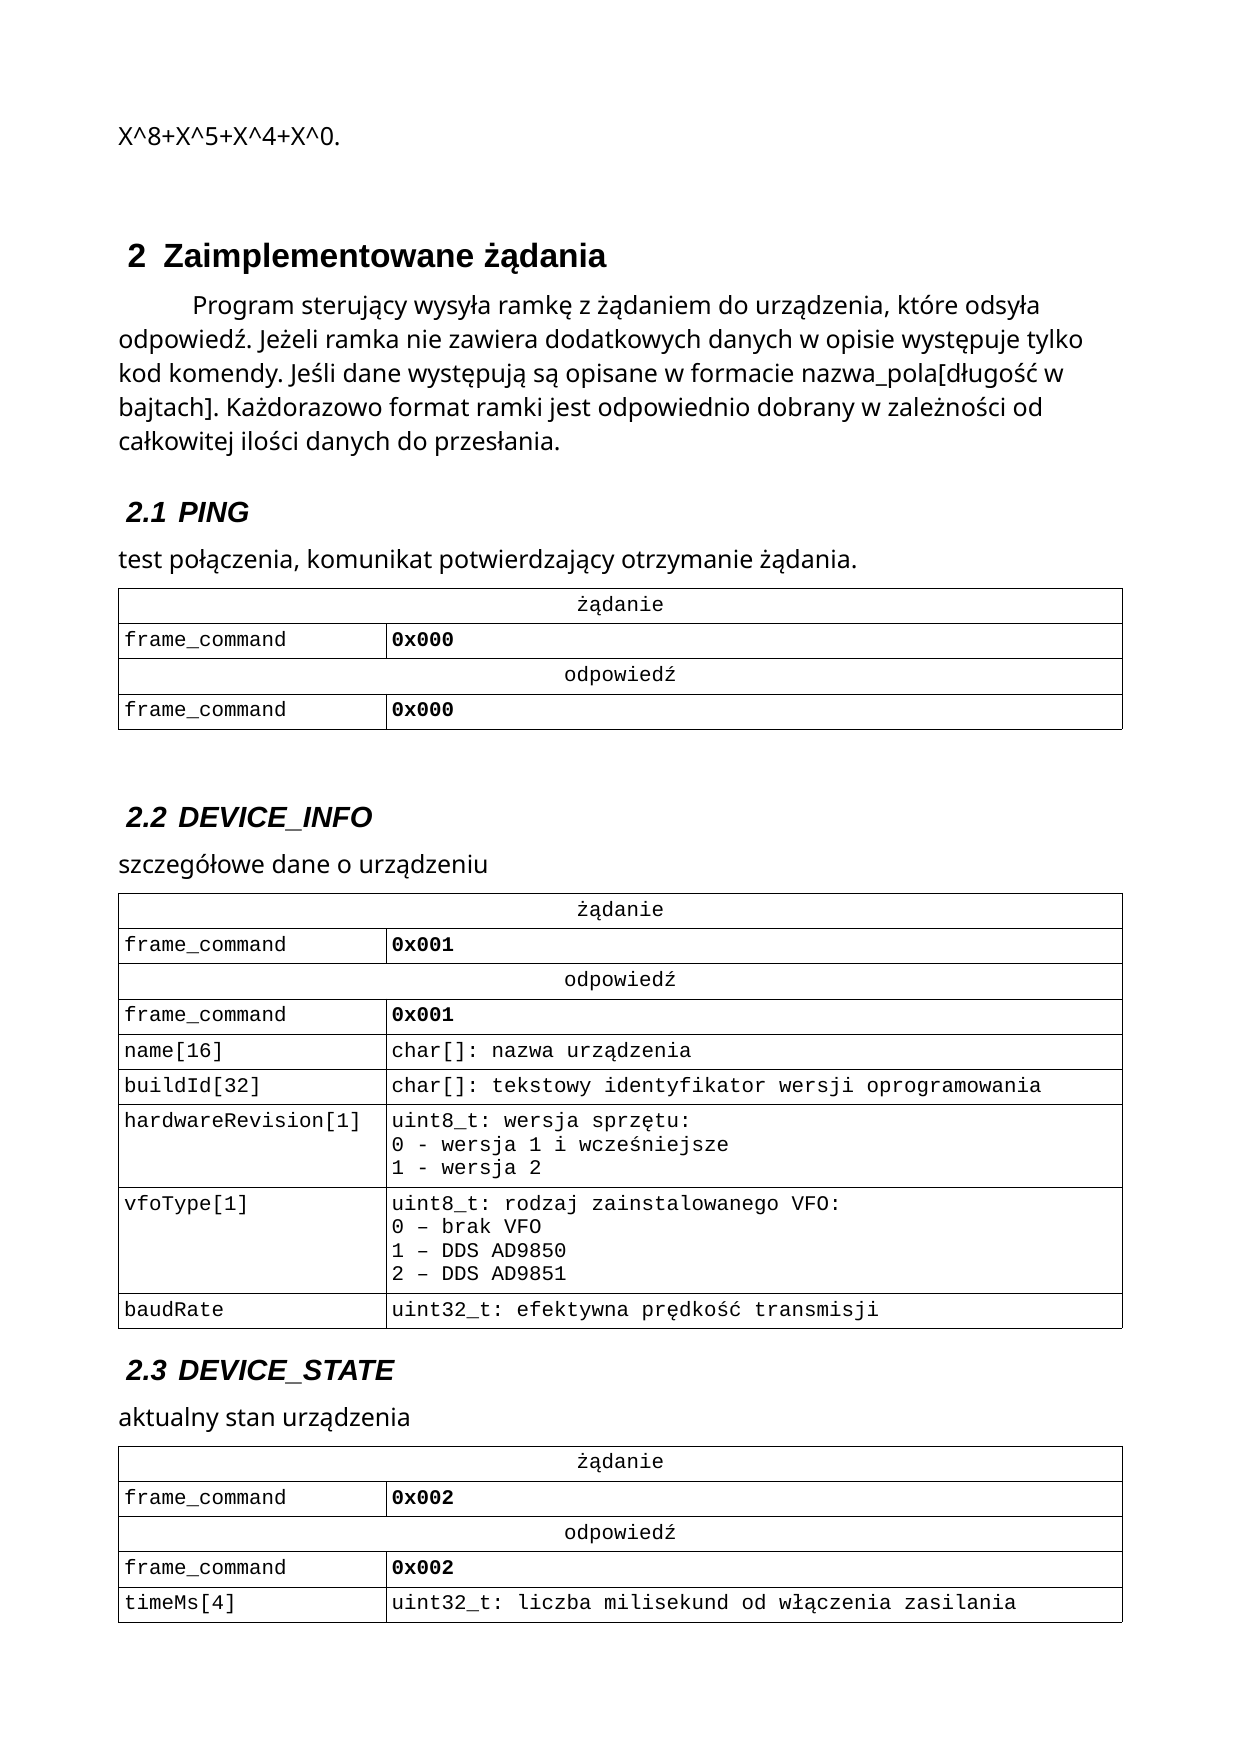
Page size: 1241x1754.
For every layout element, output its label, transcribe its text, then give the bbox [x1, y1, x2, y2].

table_cell odpowiedź [119, 964, 1122, 998]
table_cell vfoType[1] [119, 1188, 386, 1293]
table_cell 0x001 [387, 929, 1122, 963]
table_cell odpowiedź [119, 1517, 1122, 1551]
table_cell name[16] [119, 1035, 386, 1069]
table_cell timeMs[4] [119, 1588, 386, 1622]
table_cell uint8_t: wersja sprzętu: 0 - wersja 1 i wcześniejsze 1 - wersja 2 [387, 1105, 1122, 1187]
table_cell frame_command [119, 695, 386, 729]
table_cell 0x000 [387, 695, 1122, 729]
table_cell odpowiedź [119, 659, 1122, 693]
table_cell 0x001 [387, 1000, 1122, 1034]
text Program sterujący wysyła ramkę z żądaniem do urządzenia, które odsyła odpowiedź. Jeżeli ramka nie zawiera dodatkowych danych w opisie występuje tylko kod komendy. Jeśli dane występują są opisane w formacie nazwa_pola[długość w bajtach]. Każdorazowo format ramki jest odpowiednio dobrany w zależności od całkowitej ilości danych do przesłania. [118, 287, 1122, 458]
table_cell uint8_t: rodzaj zainstalowanego VFO: 0 – brak VFO 1 – DDS AD9850 2 – DDS AD9851 [387, 1188, 1122, 1293]
text szczegółowe dane o urządzeniu [118, 846, 1122, 880]
table_header żądanie [119, 589, 1122, 623]
table_cell uint32_t: liczba milisekund od włączenia zasilania [387, 1588, 1122, 1622]
table_cell char[]: nazwa urządzenia [387, 1035, 1122, 1069]
text test połączenia, komunikat potwierdzający otrzymanie żądania. [118, 541, 1122, 575]
table_cell uint32_t: efektywna prędkość transmisji [387, 1294, 1122, 1328]
table_cell frame_command [119, 1552, 386, 1587]
table_cell frame_command [119, 929, 386, 963]
subtitle PING [118, 495, 1122, 529]
table_header żądanie [119, 1447, 1122, 1481]
table_cell 0x002 [387, 1482, 1122, 1516]
subtitle DEVICE_INFO [118, 800, 1122, 834]
subtitle DEVICE_STATE [118, 1353, 1122, 1387]
text aktualny stan urządzenia [118, 1399, 1122, 1433]
table_cell hardwareRevision[1] [119, 1105, 386, 1187]
table_cell frame_command [119, 1482, 386, 1516]
table_cell 0x002 [387, 1552, 1122, 1587]
table_cell baudRate [119, 1294, 386, 1328]
text X^8+X^5+X^4+X^0. [118, 118, 1122, 152]
table_header żądanie [119, 894, 1122, 928]
subtitle Zaimplementowane żądania [118, 236, 1122, 275]
table_cell frame_command [119, 1000, 386, 1034]
table_cell 0x000 [387, 624, 1122, 658]
table_cell buildId[32] [119, 1070, 386, 1104]
table_cell char[]: tekstowy identyfikator wersji oprogramowania [387, 1070, 1122, 1104]
table_cell frame_command [119, 624, 386, 658]
